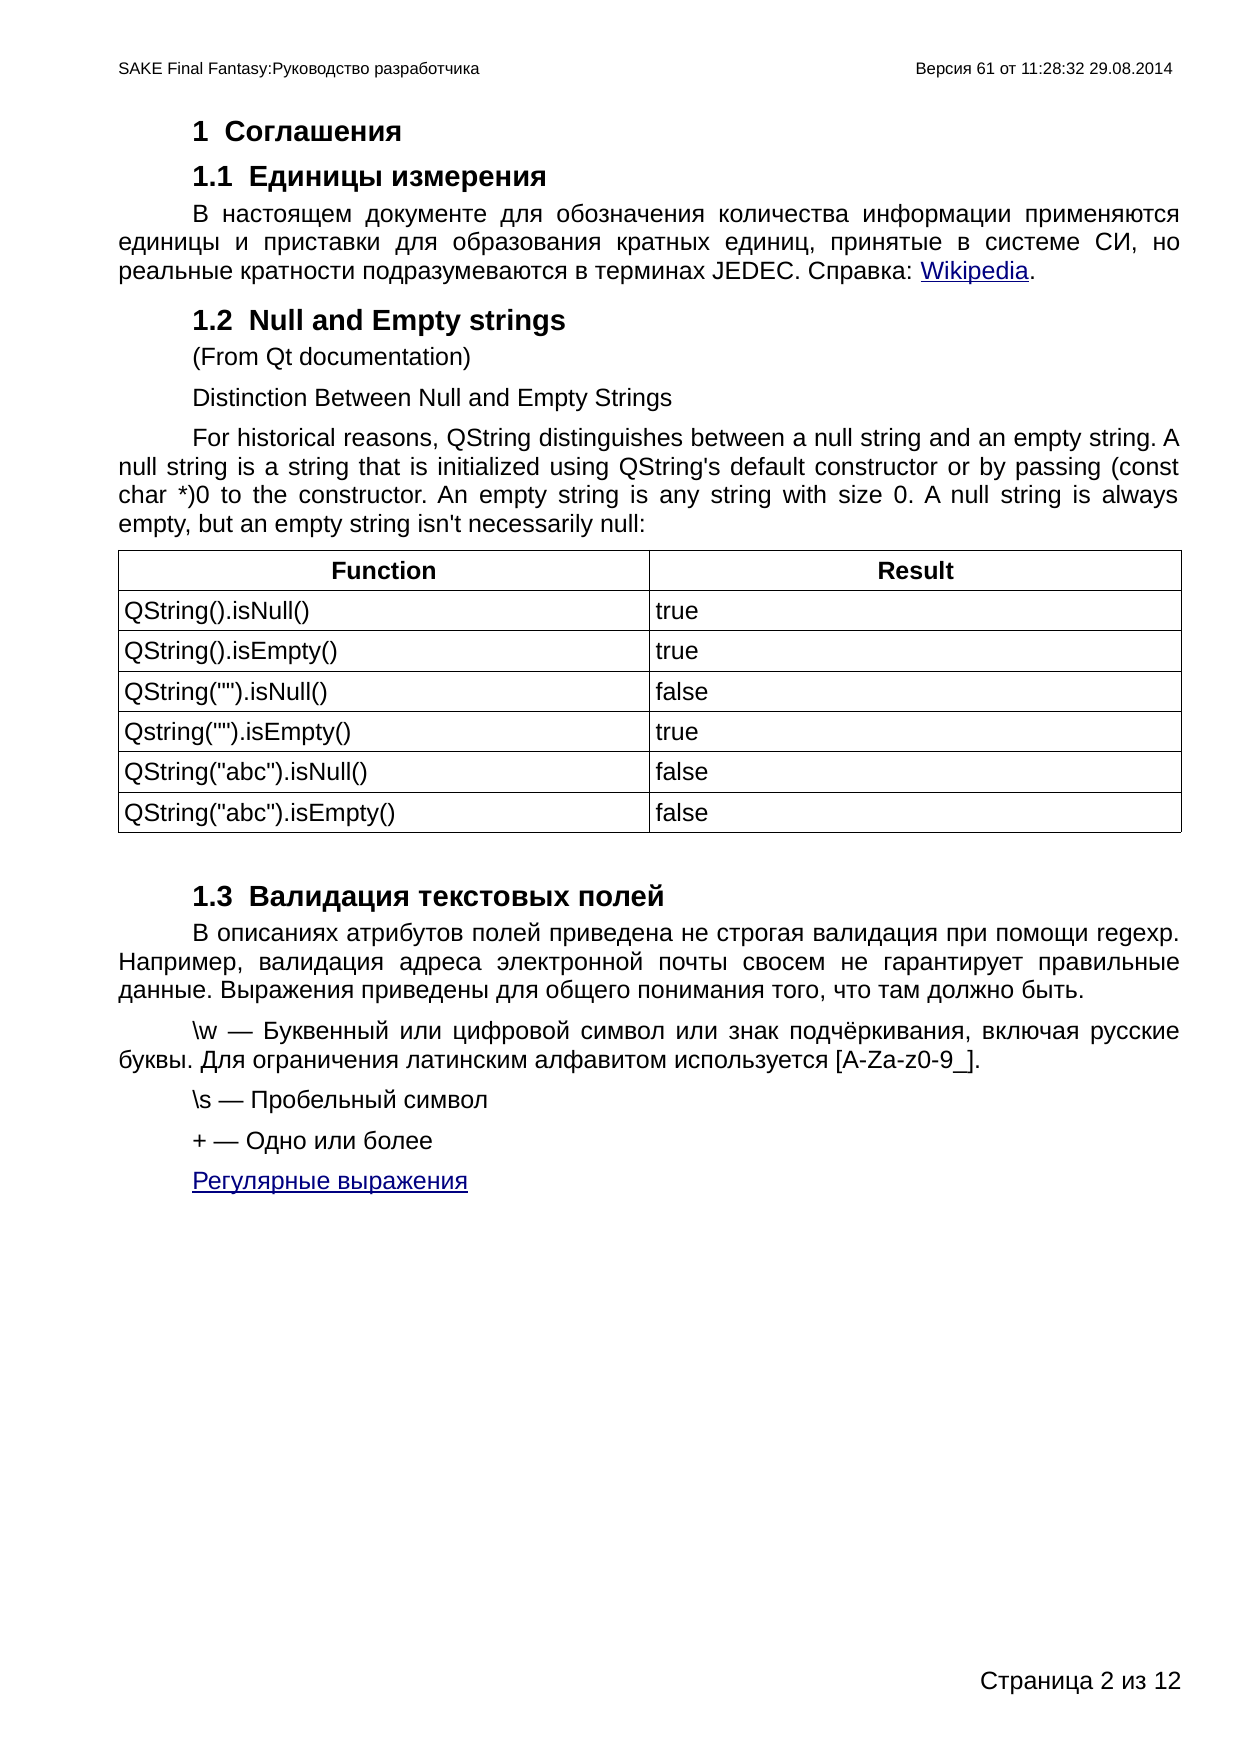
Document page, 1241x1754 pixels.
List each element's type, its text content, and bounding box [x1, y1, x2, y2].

table_header Function [119, 551, 649, 590]
table_cell QString().isNull() [119, 591, 649, 630]
text Регулярные выражения [118, 1166, 1181, 1195]
table_cell true [650, 591, 1181, 630]
text В описаниях атрибутов полей приведена не строгая валидация при помощи regexp. Например, валидация адреса электронной почты свосем не гарантирует правильные данные. Выражения приведены для общего понимания того, что там должно быть. [118, 918, 1181, 1004]
text Distinction Between Null and Empty Strings [118, 382, 1181, 411]
text \w — Буквенный или цифровой символ или знак подчёркивания, включая русские буквы. Для ограничения латинским алфавитом используется [A-Za-z0-9_]. [118, 1016, 1181, 1073]
table_cell Qstring("").isEmpty() [119, 712, 649, 751]
text В настоящем документе для обозначения количества информации применяются единицы и приставки для образования кратных единиц, принятые в системе СИ, но реальные кратности подразумеваются в терминах JEDEC. Справка: Wikipedia. [118, 198, 1181, 285]
subtitle Соглашения [118, 114, 1181, 147]
table_cell QString("abc").isEmpty() [119, 793, 649, 832]
text For historical reasons, QString distinguishes between a null string and an empty string. A null string is a string that is initialized using QString's default constructor or by passing (const char *)0 to the constructor. An empty string is any string with size 0. A null string is always empty, but an empty string isn't necessarily null: [118, 423, 1181, 538]
subtitle Валидация текстовых полей [118, 878, 1181, 912]
text (From Qt documentation) [118, 342, 1181, 371]
table_cell false [650, 793, 1181, 832]
table_cell false [650, 752, 1181, 792]
table_cell QString("abc").isNull() [119, 752, 649, 792]
table_cell true [650, 712, 1181, 751]
subtitle Null and Empty strings [118, 302, 1181, 336]
text + — Одно или более [118, 1126, 1181, 1154]
table_header Result [650, 551, 1181, 590]
table_cell QString("").isNull() [119, 672, 649, 711]
table_cell true [650, 631, 1181, 671]
table_cell QString().isEmpty() [119, 631, 649, 671]
subtitle Единицы измерения [118, 159, 1181, 193]
table_cell false [650, 672, 1181, 711]
text \s — Пробельный символ [118, 1085, 1181, 1114]
